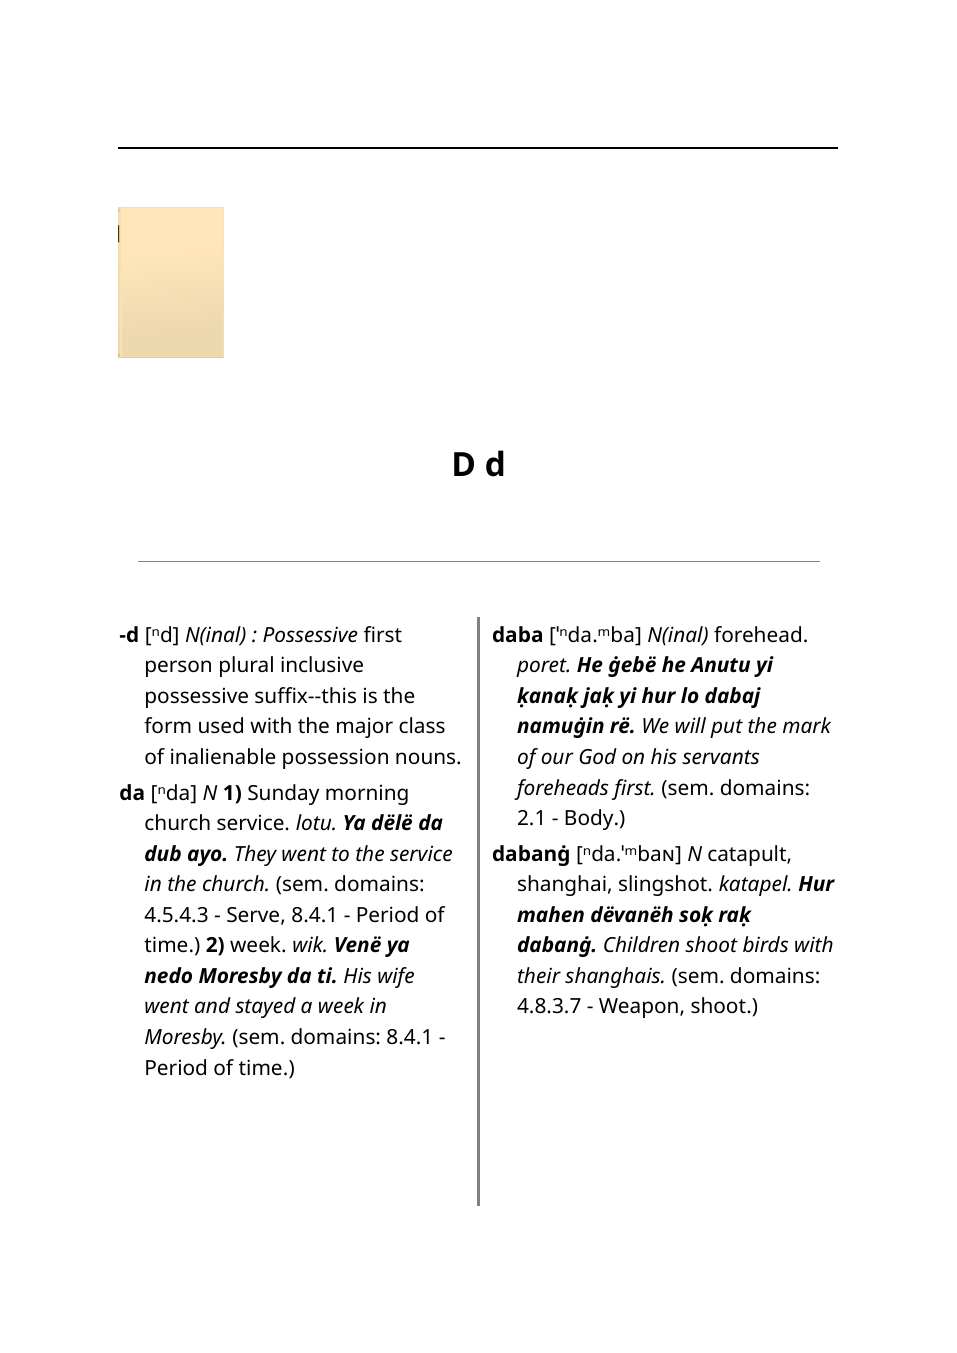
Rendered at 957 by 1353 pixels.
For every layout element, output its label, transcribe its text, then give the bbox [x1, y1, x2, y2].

text da [ⁿda] N 1) Sunday morning church service. lotu. Ya dëlë da dub ayo. They went to the service in the church. (sem. domains: 4.5.4.3 - Serve, 8.4.1 - Period of time.) 2) week. wik. Venë ya nedo Moresby da ti. His wife went and stayed a week in Moresby. (sem. domains: 8.4.1 - Period of time.) [119, 775, 465, 1085]
text dabanġ [ⁿda.ˈᵐbaɴ] N catapult, shanghai, slingshot. katapel. Hur mahen dëvanëh soḳ raḳ dabanġ. Children shoot birds with their shanghais. (sem. domains: 4.8.3.7 - Weapon, shoot.) [492, 836, 837, 1024]
text -d [ⁿd] N(inal) : Possessive first person plural inclusive possessive suffix--this is the form used with the major class of inalienable possession nouns. [119, 618, 465, 775]
picture [118, 207, 224, 358]
text daba [ˈⁿda.ᵐba] N(inal) forehead. poret. He ġebë he Anutu yi ḳanaḳ jaḳ yi hur lo dabaj namuġin rë. We will put the mark of our God on his servants foreheads first. (sem. domains: 2.1 - Body.) [492, 618, 837, 836]
text D d [138, 365, 819, 561]
